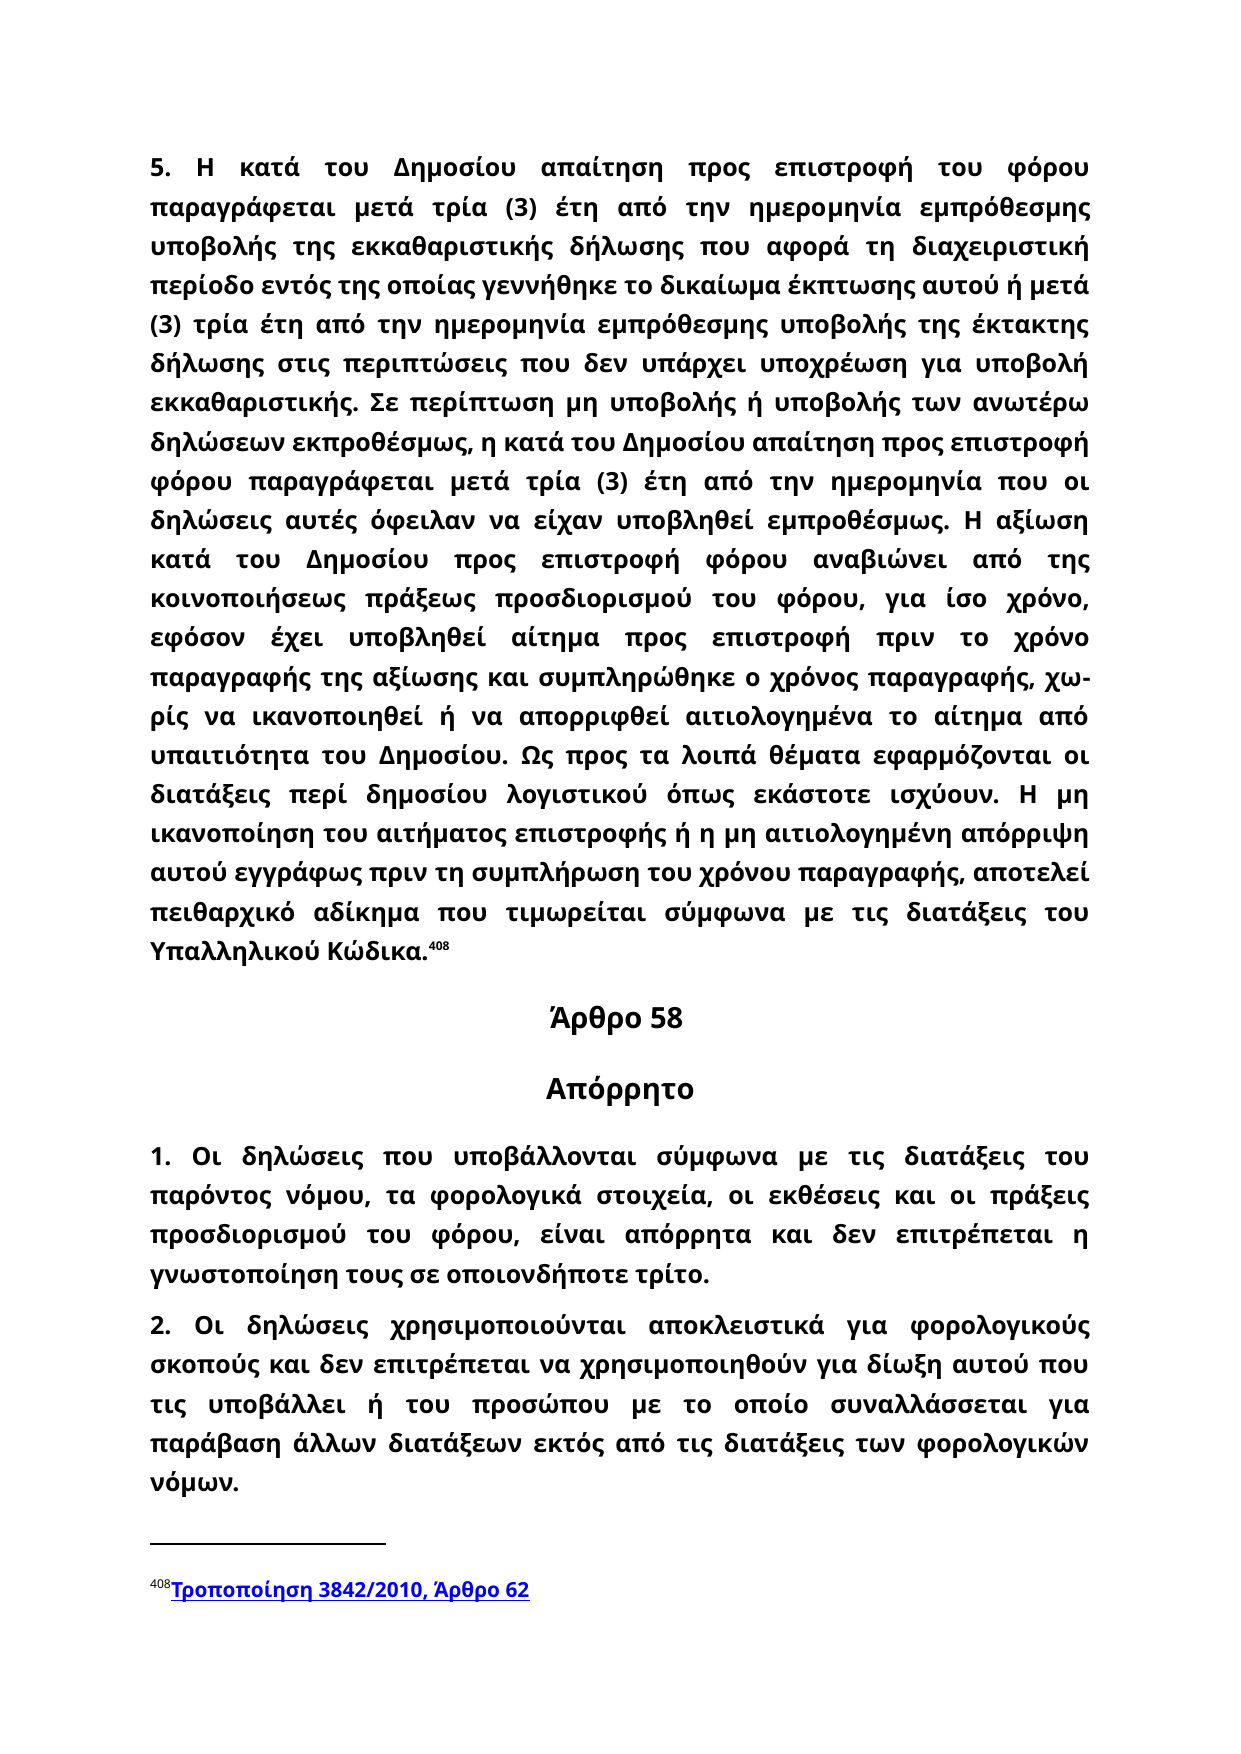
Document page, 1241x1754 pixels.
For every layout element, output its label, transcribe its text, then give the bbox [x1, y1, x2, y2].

text Τροποποίηση 3842/2010, Άρθρο 62 [150, 1576, 1090, 1604]
subtitle Άρθρο 58 [150, 997, 1090, 1037]
text 1. Οι δηλώσεις που υποβάλλονται σύμφωνα με τις διατάξεις του παρόντος νόμου, τα φορολογικά στοιχεία, οι εκθέσεις και οι πράξεις προσδιορισμού του φόρου, είναι απόρρητα και δεν επιτρέπεται η γνωστοποίηση τους σε οποιονδήποτε τρίτο. [150, 1139, 1090, 1290]
text 5. Η κατά του Δημοσίου απαίτηση προς επιστροφή του φόρου παραγράφεται μετά τρία (3) έτη από την ημερο­μηνία εμπρόθεσμης υποβολής της εκκαθαριστικής δήλω­σης που αφορά τη διαχειριστική περίοδο εντός της οποί­ας γεννήθηκε το δικαίωμα έκπτωσης αυτού ή μετά (3) τρία έτη από την ημερομηνία εμπρόθεσμης υποβολής της έκτακτης δήλωσης στις περιπτώσεις που δεν υπάρχει υποχρέωση για υποβολή εκκαθαριστικής. Σε περί­πτωση μη υποβολής ή υποβολής των ανωτέρω δηλώσεων εκπροθέσμως, η κατά του Δημοσίου απαίτηση προς επιστροφή φόρου παραγράφεται μετά τρία (3) έτη από την ημερομηνία που οι δηλώσεις αυτές όφειλαν να είχαν υποβληθεί εμπροθέσμως. Η αξίωση κατά του Δημοσίου προς επιστροφή φόρου αναβιώνει από της κοινοποιήσεως πράξεως προσδιορι­σμού του φόρου, για ίσο χρόνο, εφόσον έχει υποβληθεί αίτημα προς επιστροφή πριν το χρόνο παραγραφής της αξίωσης και συμπληρώθηκε ο χρόνος παραγραφής, χω­ρίς να ικανοποιηθεί ή να απορριφθεί αιτιολογημένα το αίτημα από υπαιτιότητα του Δημοσίου. Ως προς τα λοιπά θέματα εφαρμόζονται οι διατάξεις περί δημοσίου λογιστικού όπως εκάστοτε ισχύουν. Η μη ικανοποίηση του αιτήματος επιστροφής ή η μη αιτιολογημένη απόρριψη αυτού εγγράφως πριν τη συμπλήρωση του χρόνου παραγραφής, αποτελεί πειθαρχι­κό αδίκημα που τιμωρείται σύμφωνα με τις διατάξεις του Υπαλληλικού Κώδικα. [150, 150, 1090, 967]
subtitle Απόρρητο [150, 1068, 1090, 1108]
text 2. Οι δηλώσεις χρησιμοποιούνται αποκλειστικά για φορολογικούς σκοπούς και δεν επιτρέπεται να χρησιμοποιηθούν για δίωξη αυτού που τις υποβάλλει ή του προσώπου με το οποίο συναλλάσσεται για παράβαση άλλων διατάξεων εκτός από τις διατάξεις των φορολογικών νόμων. [150, 1308, 1090, 1499]
